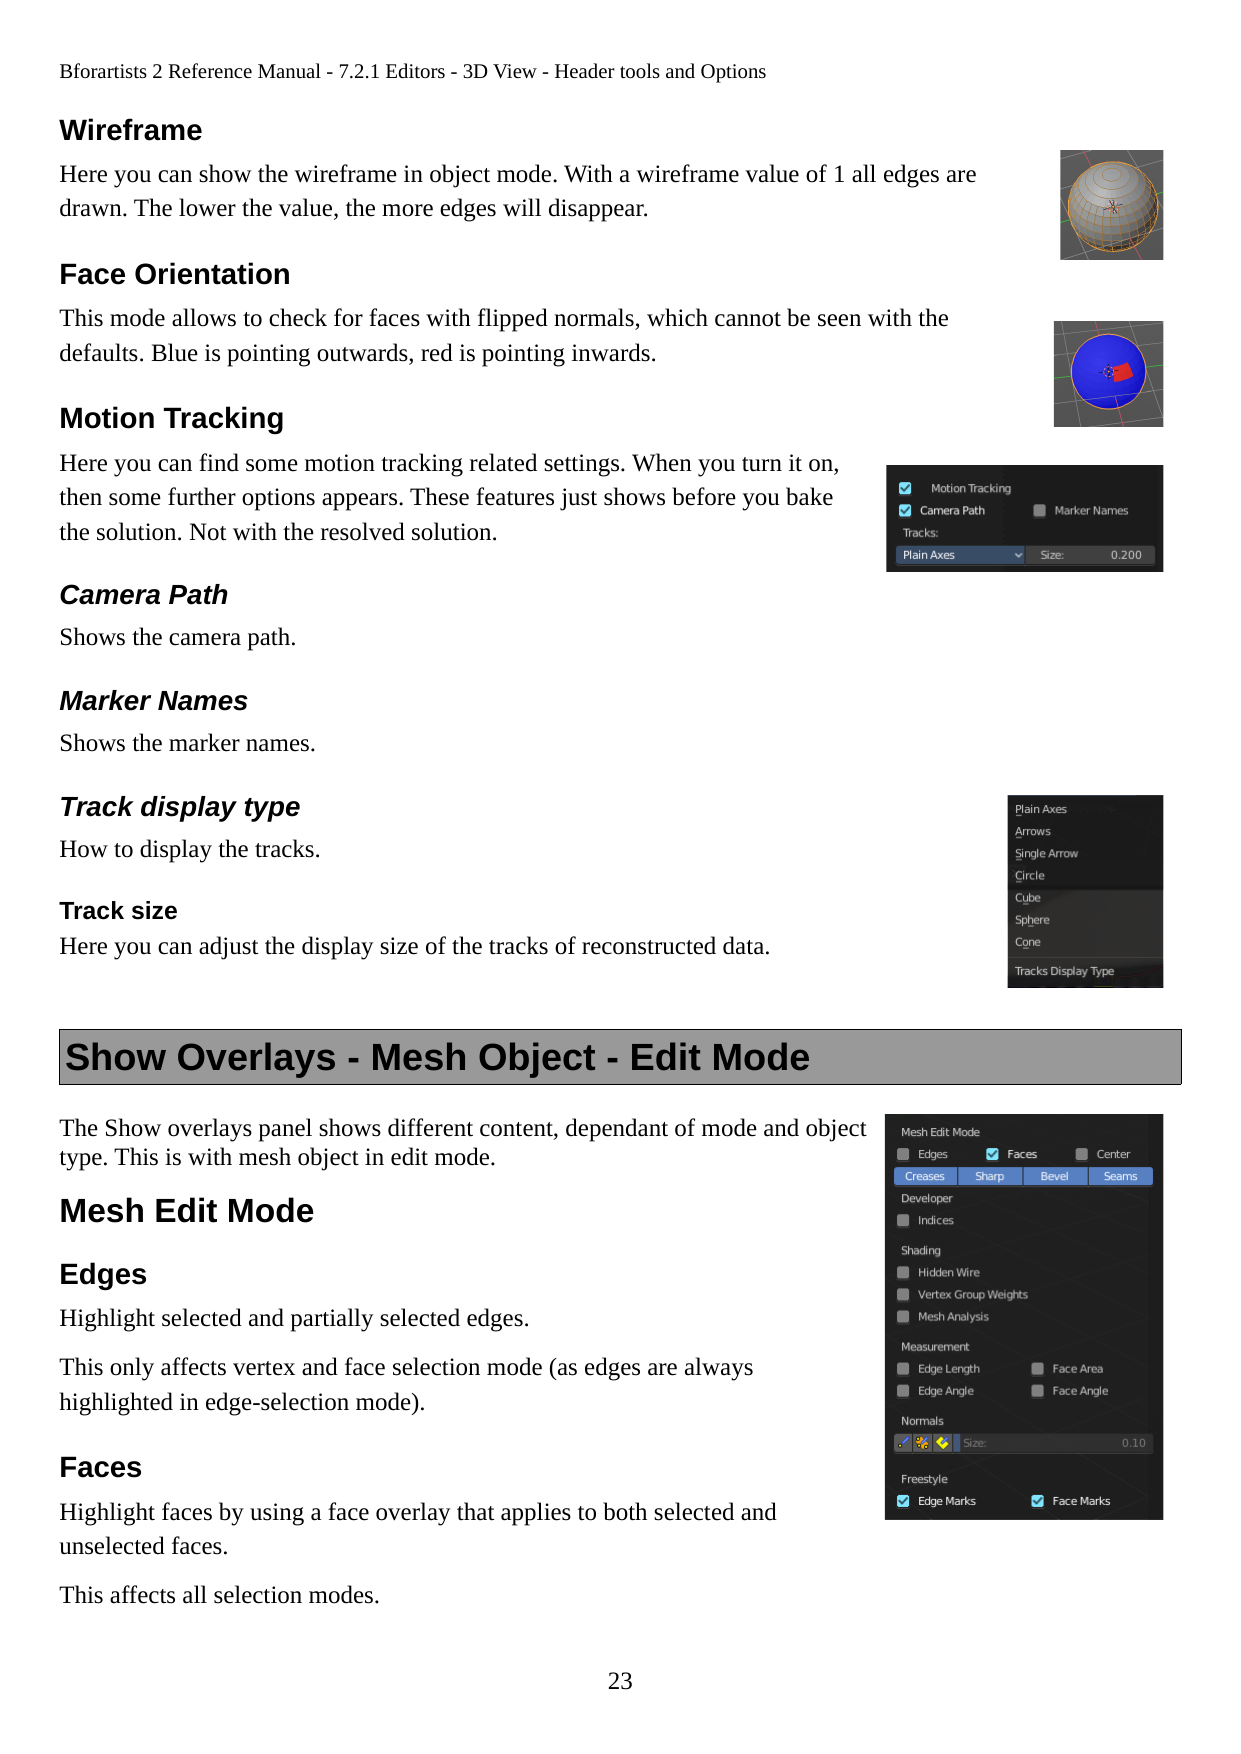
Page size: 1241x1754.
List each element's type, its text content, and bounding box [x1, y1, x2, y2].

text Shows the marker names. [59, 728, 1181, 757]
subtitle [1164, 1257, 1181, 1291]
picture [1007, 795, 1164, 988]
subtitle [1164, 1450, 1181, 1484]
picture [1060, 150, 1164, 260]
text How to display the tracks. [59, 834, 1007, 863]
subtitle Faces [59, 1450, 884, 1484]
text Here you can find some motion tracking related settings. When you turn it on, then some further options appears. These features just shows before you bake the solution. Not with the resolved solution. [59, 448, 1181, 545]
subtitle Track display type [59, 790, 1181, 822]
subtitle Mesh Edit Mode [59, 1191, 884, 1230]
text The Show overlays panel shows different content, dependant of mode and object type. This is with mesh object in edit mode. [59, 1113, 1181, 1170]
subtitle Wireframe [59, 113, 1181, 146]
text Here you can adjust the display size of the tracks of reconstructed data. [59, 931, 1007, 959]
picture [884, 1114, 1164, 1520]
subtitle Camera Path [59, 578, 1181, 610]
subtitle Edges [59, 1257, 884, 1291]
subtitle Track size [59, 896, 1007, 924]
subtitle [1164, 896, 1181, 924]
subtitle Marker Names [59, 684, 1181, 716]
picture [886, 465, 1164, 572]
text Shows the camera path. [59, 622, 1181, 651]
text This only affects vertex and face selection mode (as edges are always highlighted in edge-selection mode). [59, 1352, 884, 1416]
picture [1053, 321, 1164, 427]
text Here you can show the wireframe in object mode. With a wireframe value of 1 all edges are drawn. The lower the value, the more edges will disappear. [59, 159, 1060, 222]
subtitle Face Orientation [59, 257, 1181, 291]
text This affects all selection modes. [59, 1580, 1181, 1609]
text Highlight selected and partially selected edges. [59, 1303, 884, 1332]
text This mode allows to check for faces with flipped normals, which cannot be seen with the defaults. Blue is pointing outwards, red is pointing inwards. [59, 303, 1181, 366]
subtitle Motion Tracking [59, 401, 1181, 435]
table_header Show Overlays - Mesh Object - Edit Mode [60, 1030, 1181, 1084]
subtitle [1164, 1191, 1181, 1230]
text Highlight faces by using a face overlay that applies to both selected and unselected faces. [59, 1497, 1181, 1560]
